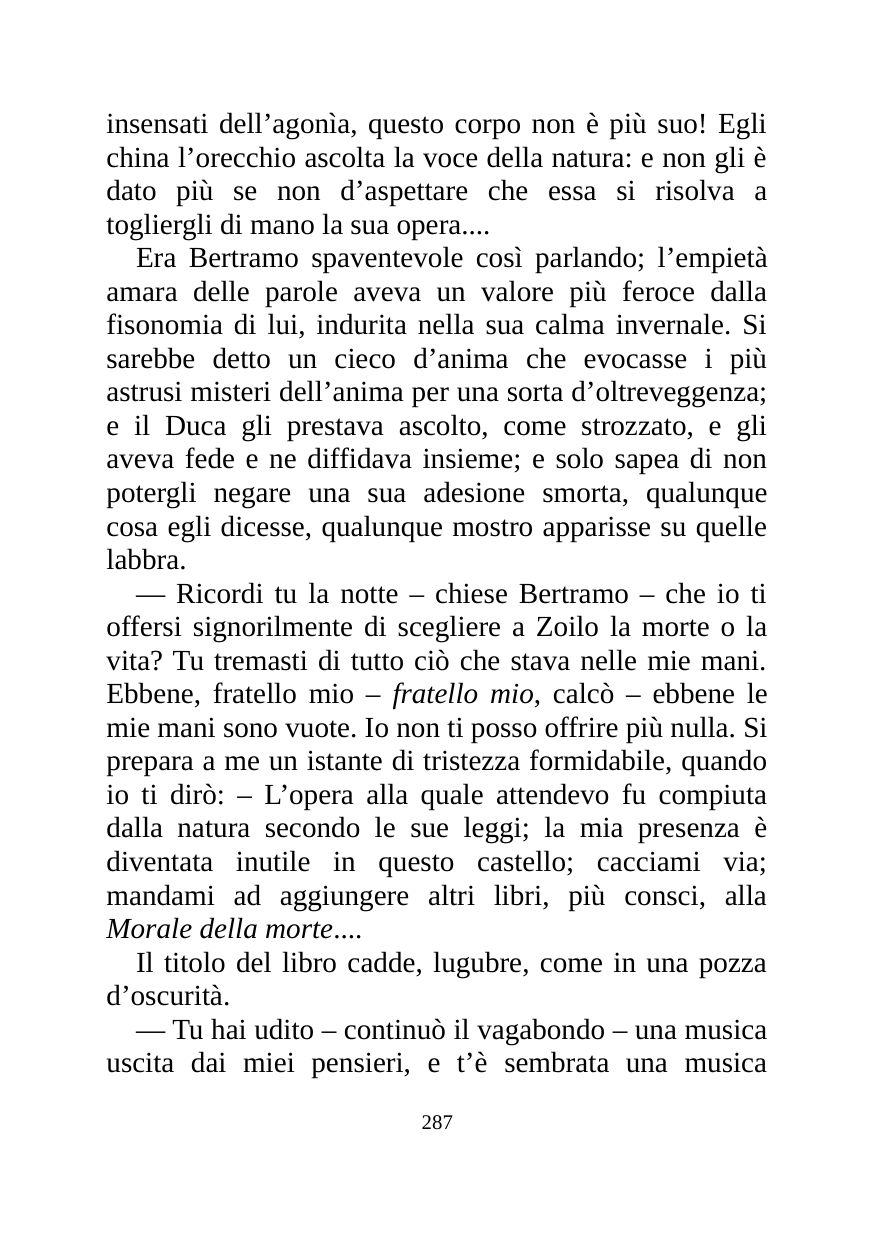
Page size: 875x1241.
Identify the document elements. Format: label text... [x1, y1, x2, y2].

text Il titolo del libro cadde, lugubre, come in una pozza d’oscurità. [106, 945, 768, 1012]
text — Ricordi tu la notte – chiese Bertramo – che io ti offersi signorilmente di scegliere a Zoilo la morte o la vita? Tu tremasti di tutto ciò che stava nelle mie mani. Ebbene, fratello mio – fratello mio, calcò – ebbene le mie mani sono vuote. Io non ti posso offrire più nulla. Si prepara a me un istante di tristezza formidabile, quando io ti dirò: – L’opera alla quale attendevo fu compiuta dalla natura secondo le sue leggi; la mia presenza è diventata inutile in questo castello; cacciami via; mandami ad aggiungere altri libri, più consci, alla Morale della morte.... [106, 576, 768, 945]
text Era Bertramo spaventevole così parlando; l’empietà amara delle parole aveva un valore più feroce dalla fisonomia di lui, indurita nella sua calma invernale. Si sarebbe detto un cieco d’anima che evocasse i più astrusi misteri dell’anima per una sorta d’oltreveggenza; e il Duca gli prestava ascolto, come strozzato, e gli aveva fede e ne diffidava insieme; e solo sapea di non potergli negare una sua adesione smorta, qualunque cosa egli dicesse, qualunque mostro apparisse su quelle labbra. [106, 240, 768, 576]
text — Tu hai udito – continuò il vagabondo – una musica uscita dai miei pensieri, e t’è sembrata una musica [106, 1012, 768, 1079]
text insensati dell’agonìa, questo corpo non è più suo! Egli china l’orecchio ascolta la voce della natura: e non gli è dato più se non d’aspettare che essa si risolva a togliergli di mano la sua opera.... [106, 106, 768, 240]
